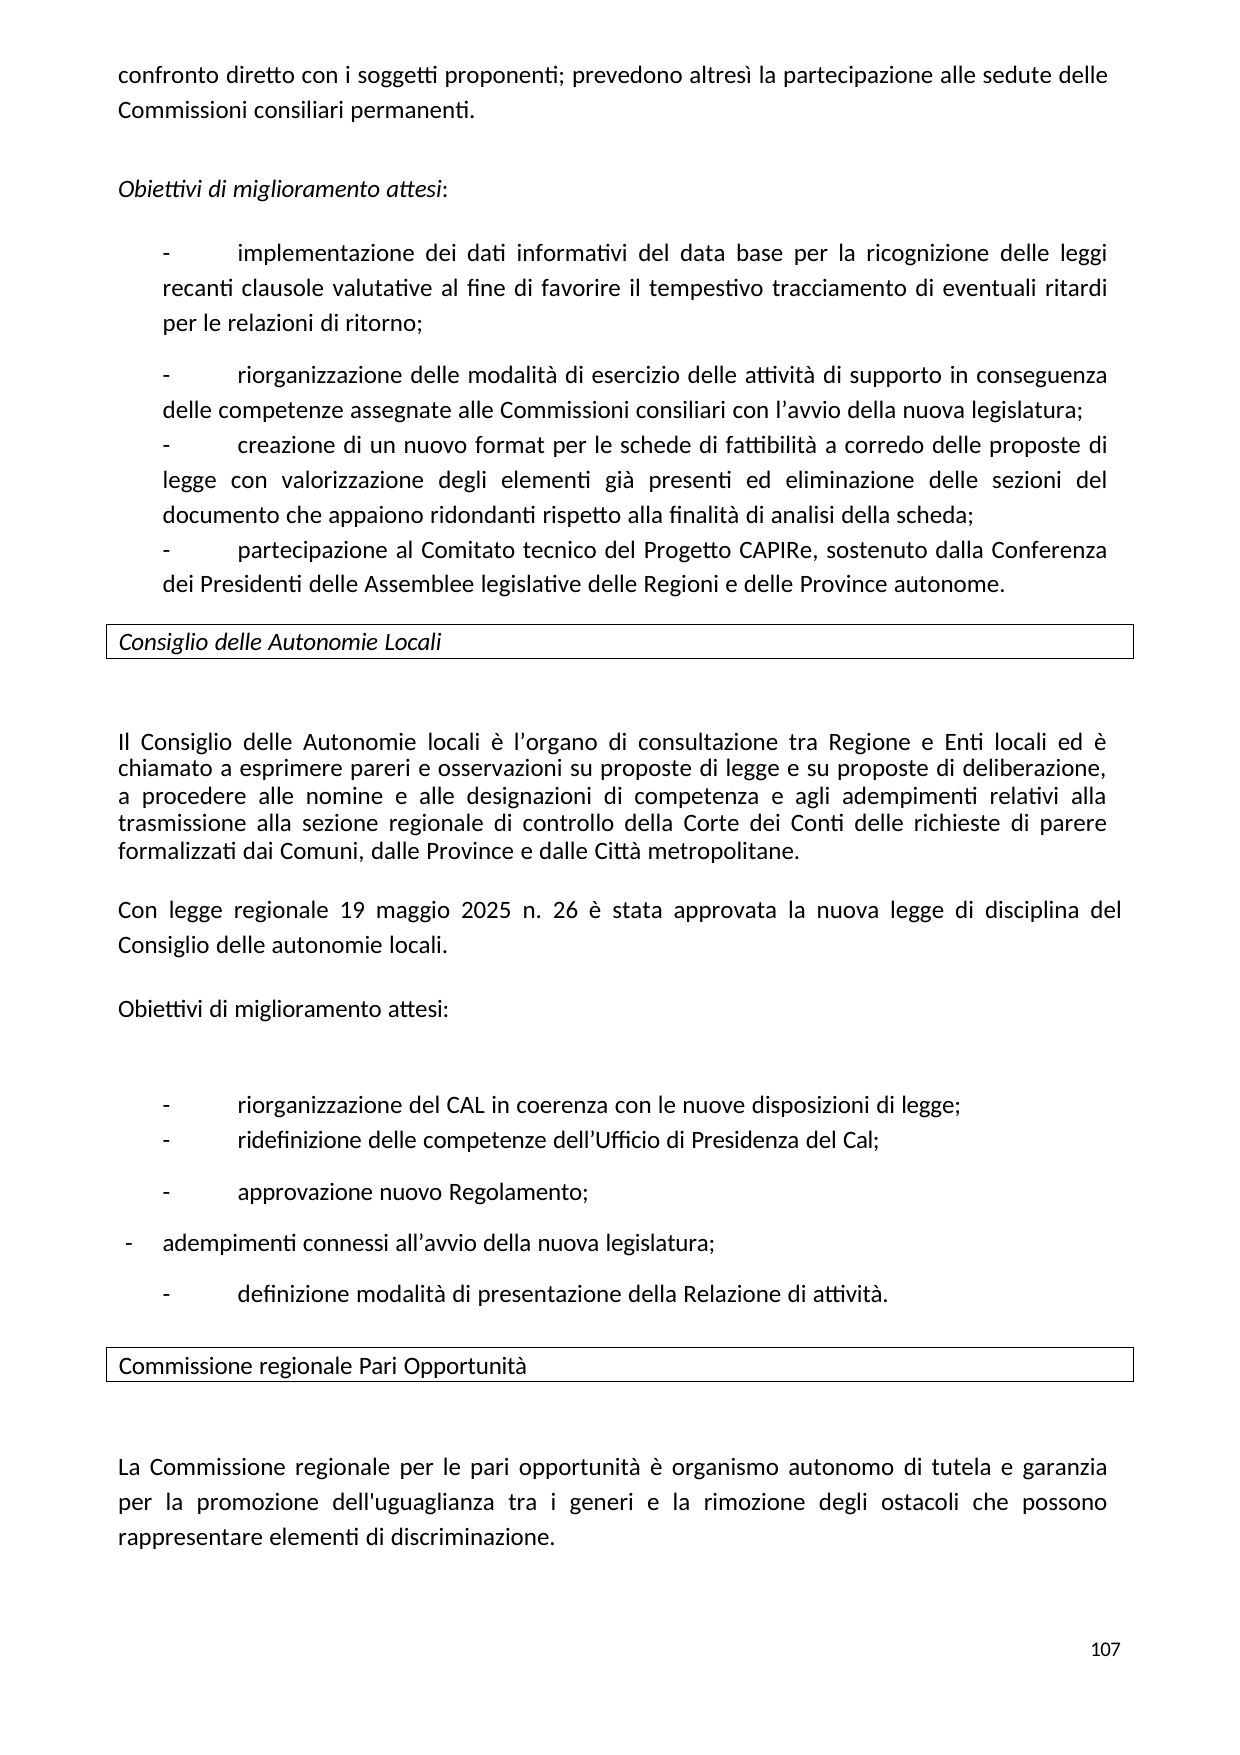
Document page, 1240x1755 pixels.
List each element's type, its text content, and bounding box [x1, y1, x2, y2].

text Consiglio delle Autonomie Locali [118, 626, 1133, 657]
list adempimenti connessi all’avvio della nuova legislatura; [125, 1227, 1210, 1258]
list riorganizzazione delle modalità di esercizio delle attività di supporto in conseguenza delle competenze assegnate alle Commissioni consiliari con l’avvio della nuova legislatura; [162, 359, 1108, 424]
list riorganizzazione del CAL in coerenza con le nuove disposizioni di legge; [162, 1089, 1210, 1120]
text confronto diretto con i soggetti proponenti; prevedono altresì la partecipazione alle sedute delle Commissioni consiliari permanenti. [118, 59, 1108, 124]
list ridefinizione delle competenze dell’Ufficio di Presidenza del Cal; [162, 1124, 1210, 1155]
list approvazione nuovo Regolamento; [162, 1176, 1210, 1207]
list creazione di un nuovo format per le schede di fattibilità a corredo delle proposte di legge con valorizzazione degli elementi già presenti ed eliminazione delle sezioni del documento che appaiono ridondanti rispetto alla finalità di analisi della scheda; [162, 429, 1108, 529]
list implementazione dei dati informativi del data base per la ricognizione delle leggi recanti clausole valutative al fine di favorire il tempestivo tracciamento di eventuali ritardi per le relazioni di ritorno; [162, 237, 1108, 338]
list partecipazione al Comitato tecnico del Progetto CAPIRe, sostenuto dalla Conferenza dei Presidenti delle Assemblee legislative delle Regioni e delle Province autonome. [162, 534, 1108, 598]
text Obiettivi di miglioramento attesi: [118, 173, 1210, 203]
text La Commissione regionale per le pari opportunità è organismo autonomo di tutela e garanzia per la promozione dell'uguaglianza tra i generi e la rimozione degli ostacoli che possono rappresentare elementi di discriminazione. [118, 1451, 1108, 1552]
list definizione modalità di presentazione della Relazione di attività. [162, 1279, 1210, 1309]
text Obiettivi di miglioramento attesi: [118, 993, 1210, 1024]
text Commissione regionale Pari Opportunità [118, 1350, 1133, 1381]
text Il Consiglio delle Autonomie locali è l’organo di consultazione tra Regione e Enti locali ed è chiamato a esprimere pareri e osservazioni su proposte di legge e su proposte di deliberazione, a procedere alle nomine e alle designazioni di competenza e agli adempimenti relativi alla trasmissione alla sezione regionale di controllo della Corte dei Conti delle richieste di parere formalizzati dai Comuni, dalle Province e dalle Città metropolitane. [118, 728, 1107, 866]
text Con legge regionale 19 maggio 2025 n. 26 è stata approvata la nuova legge di disciplina del Consiglio delle autonomie locali. [118, 894, 1122, 960]
